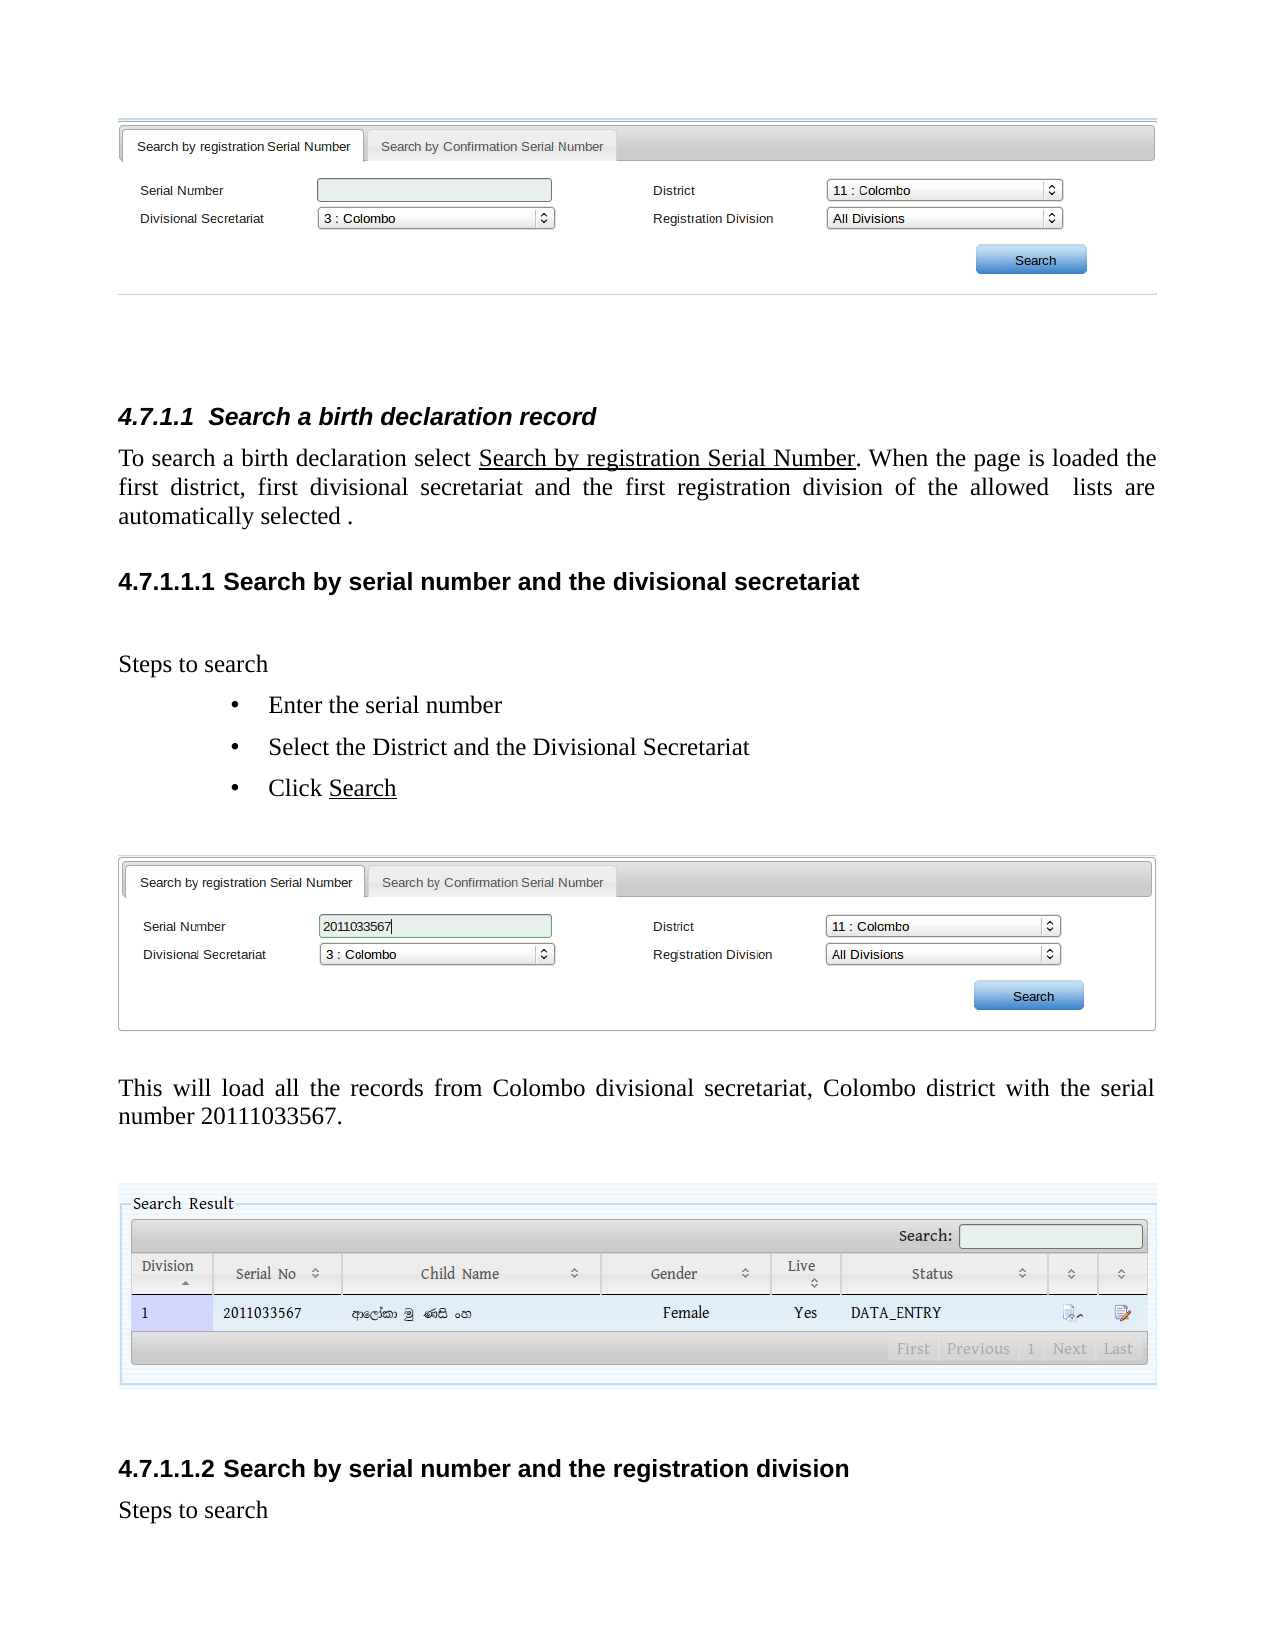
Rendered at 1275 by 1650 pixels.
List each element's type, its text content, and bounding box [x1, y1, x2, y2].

text This will load all the records from Colombo divisional secretariat, Colombo district with the serial number 20111033567. [118, 1073, 1157, 1130]
subtitle Search by serial number and the registration division [118, 1454, 1157, 1483]
list Click Search [231, 773, 1157, 802]
subtitle Search by serial number and the divisional secretariat [118, 567, 1157, 596]
text To search a birth declaration select Search by registration Serial Number. When the page is loaded the first district, first divisional secretariat and the first registration division of the allowed lists are automatically selected . [118, 443, 1157, 529]
picture [118, 118, 1157, 295]
picture [118, 855, 1157, 1032]
text Steps to search [118, 1496, 1157, 1524]
subtitle Search a birth declaration record [118, 402, 1157, 431]
picture [118, 1183, 1157, 1389]
list Select the District and the Divisional Secretariat [231, 732, 1157, 761]
text Steps to search [118, 649, 1157, 678]
list Enter the serial number [231, 691, 1157, 719]
